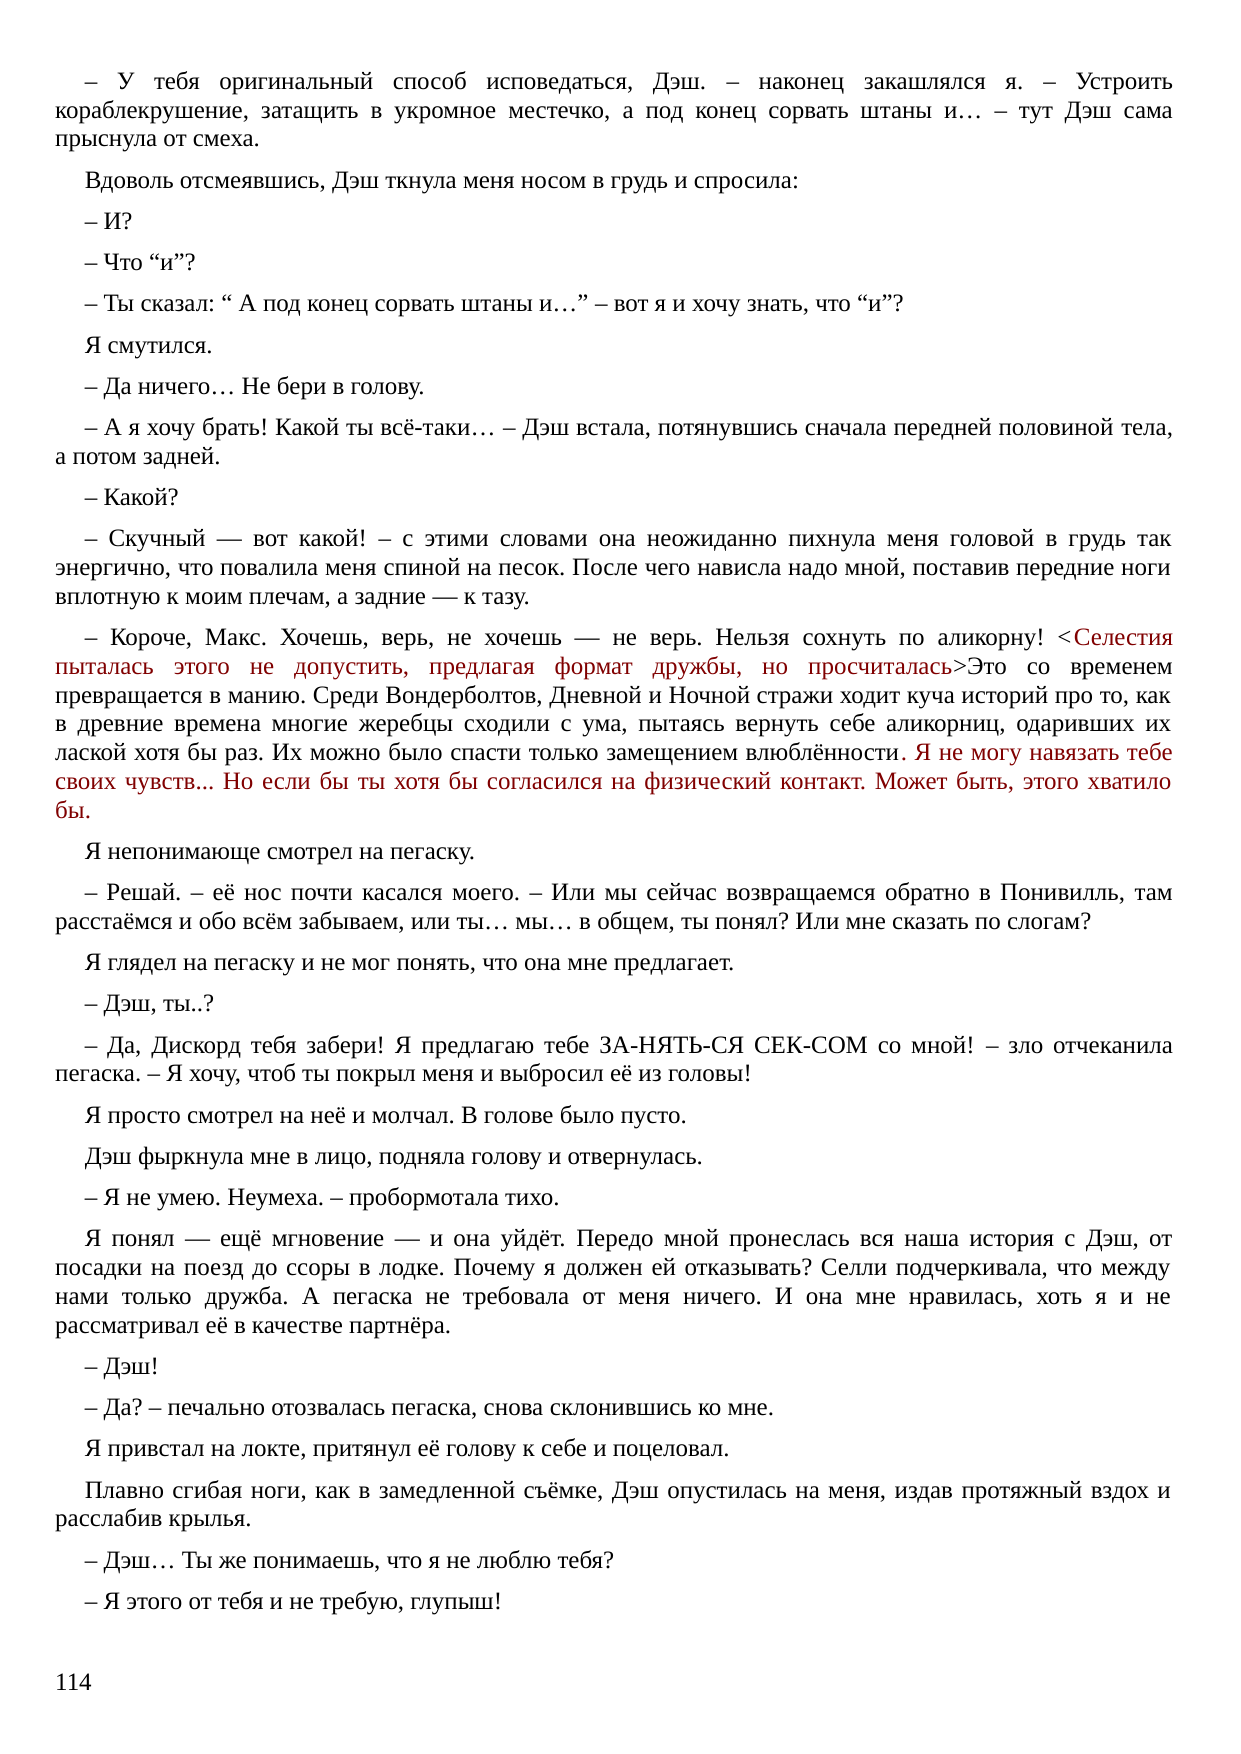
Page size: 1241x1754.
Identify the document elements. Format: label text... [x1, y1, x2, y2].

text Я глядел на пегаску и не мог понять, что она мне предлагает. [55, 947, 1173, 976]
text – Какой? [55, 482, 1173, 511]
text – Ты сказал: “ А под конец сорвать штаны и…” – вот я и хочу знать, что “и”? [55, 288, 1173, 317]
text Плавно сгибая ноги, как в замедленной съёмке, Дэш опустилась на меня, издав протяжный вздох и расслабив крылья. [55, 1475, 1173, 1532]
text – Дэш… Ты же понимаешь, что я не люблю тебя? [55, 1545, 1173, 1573]
text – Я не умею. Неумеха. – пробормотала тихо. [55, 1182, 1173, 1211]
text – Дэш, ты..? [55, 988, 1173, 1017]
text Вдоволь отсмеявшись, Дэш ткнула меня носом в грудь и спросила: [55, 165, 1173, 193]
text Я непонимающе смотрел на пегаску. [55, 836, 1173, 865]
text Я смутился. [55, 330, 1173, 358]
text – Да ничего… Не бери в голову. [55, 371, 1173, 400]
text – Скучный — вот какой! – с этими словами она неожиданно пихнула меня головой в грудь так энергично, что повалила меня спиной на песок. После чего нависла надо мной, поставив передние ноги вплотную к моим плечам, а задние — к тазу. [55, 523, 1173, 610]
text – А я хочу брать! Какой ты всё-таки… – Дэш встала, потянувшись сначала передней половиной тела, а потом задней. [55, 412, 1173, 470]
text Я привстал на локте, притянул её голову к себе и поцеловал. [55, 1433, 1173, 1462]
text – И? [55, 206, 1173, 235]
text Я просто смотрел на неё и молчал. В голове было пусто. [55, 1100, 1173, 1128]
text – Короче, Макс. Хочешь, верь, не хочешь — не верь. Нельзя сохнуть по аликорну! <Селестия пыталась этого не допустить, предлагая формат дружбы, но просчиталась>Это со временем превращается в манию. Среди Вондерболтов, Дневной и Ночной стражи ходит куча историй про то, как в древние времена многие жеребцы сходили с ума, пытаясь вернуть себе аликорниц, одаривших их лаской хотя бы раз. Их можно было спасти только замещением влюблённости. Я не могу навязать тебе своих чувств... Но если бы ты хотя бы согласился на физический контакт. Может быть, этого хватило бы. [55, 622, 1173, 823]
text – Я этого от тебя и не требую, глупыш! [55, 1586, 1173, 1615]
text Дэш фыркнула мне в лицо, подняла голову и отвернулась. [55, 1141, 1173, 1170]
text – У тебя оригинальный способ исповедаться, Дэш. – наконец закашлялся я. – Устроить кораблекрушение, затащить в укромное местечко, а под конец сорвать штаны и… – тут Дэш сама прыснула от смеха. [55, 66, 1173, 152]
text – Что “и”? [55, 247, 1173, 276]
text – Решай. – её нос почти касался моего. – Или мы сейчас возвращаемся обратно в Понивилль, там расстаёмся и обо всём забываем, или ты… мы… в общем, ты понял? Или мне сказать по слогам? [55, 877, 1173, 935]
text – Дэш! [55, 1351, 1173, 1380]
text – Да? – печально отозвалась пегаска, снова склонившись ко мне. [55, 1392, 1173, 1421]
text – Да, Дискорд тебя забери! Я предлагаю тебе ЗА-НЯТЬ-СЯ СЕК-СОМ со мной! – зло отчеканила пегаска. – Я хочу, чтоб ты покрыл меня и выбросил её из головы! [55, 1030, 1173, 1087]
text Я понял — ещё мгновение — и она уйдёт. Передо мной пронеслась вся наша история с Дэш, от посадки на поезд до ссоры в лодке. Почему я должен ей отказывать? Селли подчеркивала, что между нами только дружба. А пегаска не требовала от меня ничего. И она мне нравилась, хоть я и не рассматривал её в качестве партнёра. [55, 1223, 1173, 1338]
